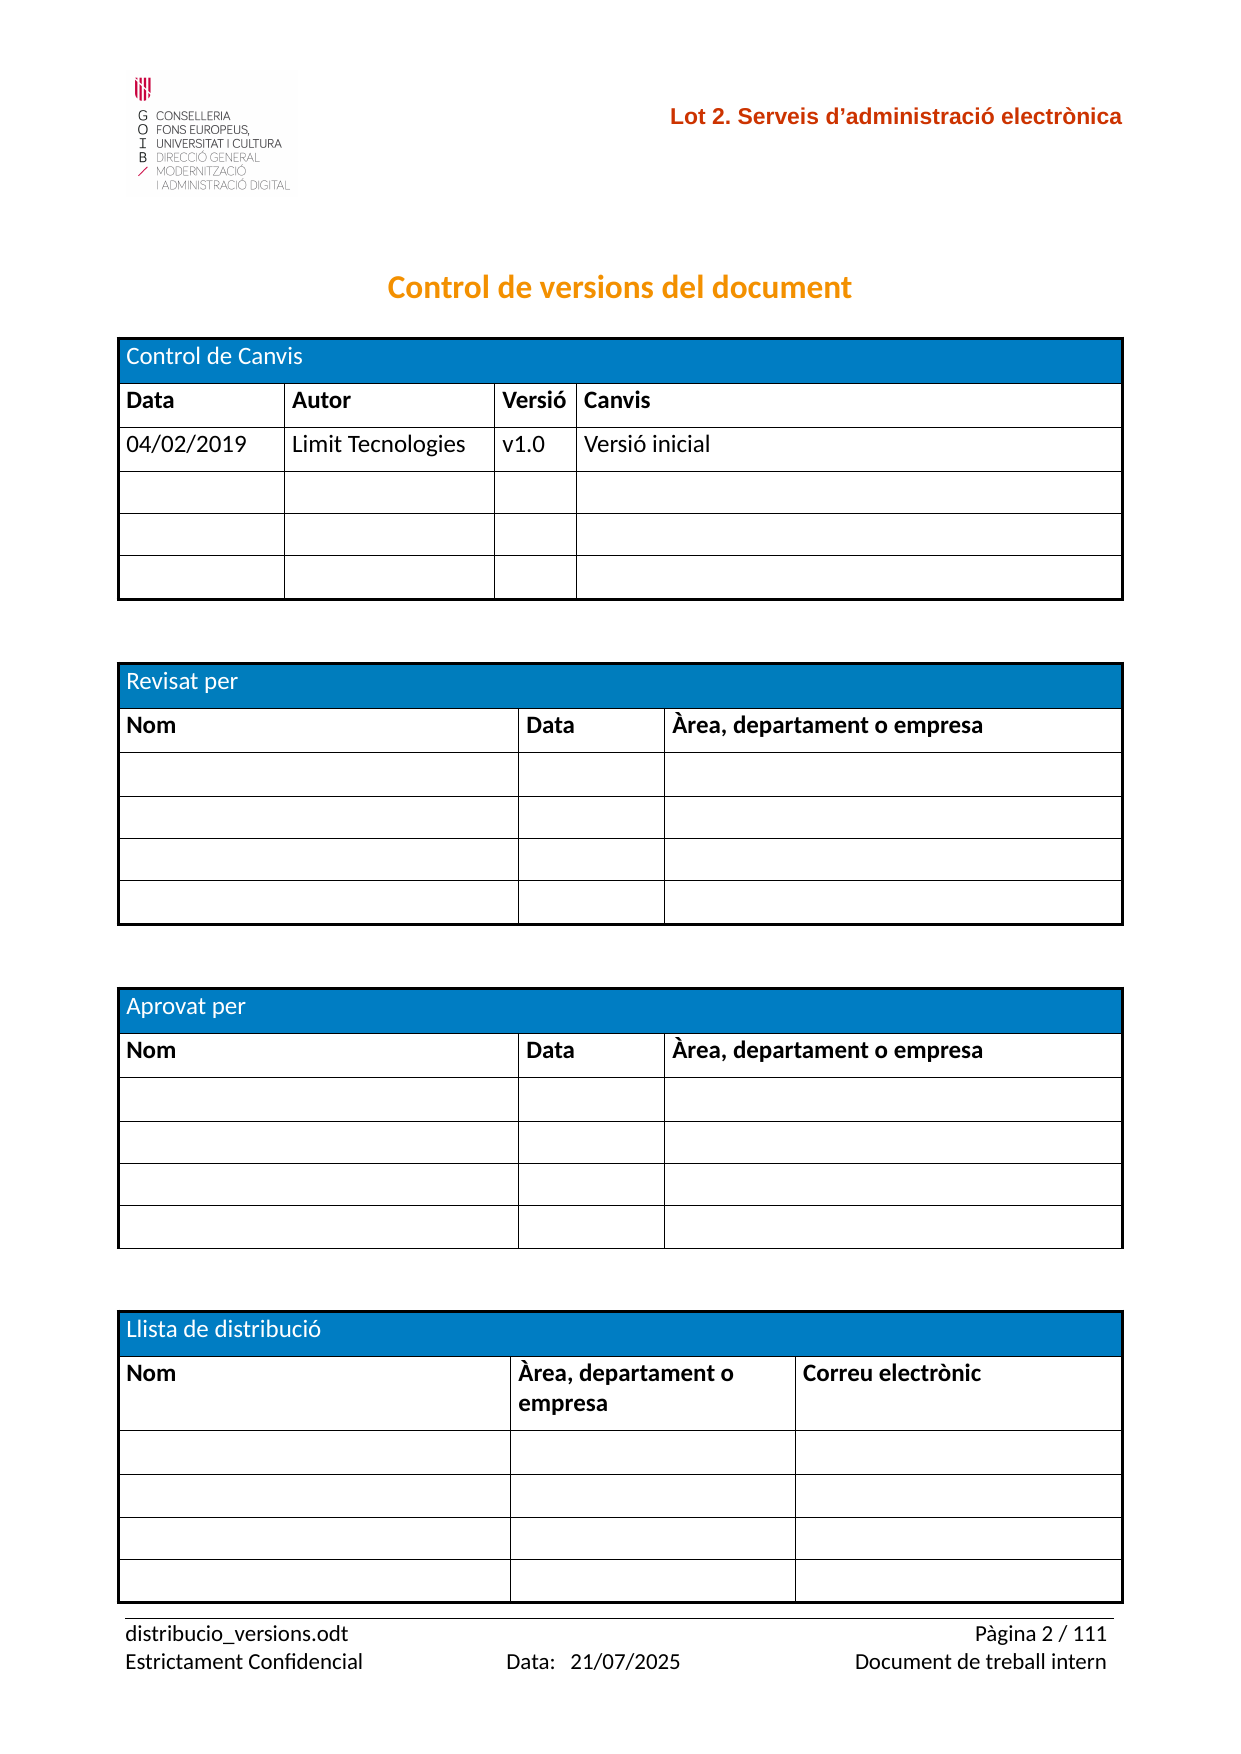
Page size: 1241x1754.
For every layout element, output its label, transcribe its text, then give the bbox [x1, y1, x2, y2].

table_cell [519, 1078, 664, 1121]
table_cell Data [519, 1034, 664, 1077]
table_cell [120, 1206, 518, 1247]
table_cell Nom [120, 709, 518, 752]
table_cell [519, 1122, 664, 1163]
table_cell [796, 1518, 1121, 1559]
table_cell [577, 514, 1121, 555]
table_cell [285, 556, 494, 597]
table_cell v1.0 [495, 428, 576, 471]
table_cell Data [519, 709, 664, 752]
table_cell [519, 1164, 664, 1205]
table_cell [120, 556, 284, 597]
table_cell [120, 1078, 518, 1121]
table_cell Data [120, 384, 284, 427]
table_cell Limit Tecnologies [285, 428, 494, 471]
table_cell [120, 1431, 510, 1474]
table_cell [495, 514, 576, 555]
table_cell Àrea, departament o empresa [665, 709, 1121, 752]
table_cell [120, 514, 284, 555]
table_header Aprovat per [120, 990, 1121, 1033]
table_header Llista de distribució [120, 1313, 1121, 1356]
table_cell [120, 753, 518, 796]
table_cell [519, 1206, 664, 1247]
table_cell [796, 1431, 1121, 1474]
table_cell [519, 839, 664, 880]
table_cell [577, 472, 1121, 513]
table_cell Àrea, departament o empresa [511, 1357, 795, 1430]
subtitle Control de versions del document [118, 266, 1122, 307]
table_cell [519, 881, 664, 922]
table_cell [665, 753, 1121, 796]
table_cell [120, 839, 518, 880]
table_cell [285, 472, 494, 513]
table_cell [285, 514, 494, 555]
table_cell [665, 1206, 1121, 1247]
table_cell [511, 1431, 795, 1474]
table_cell [495, 556, 576, 597]
table_cell [796, 1560, 1121, 1601]
table_cell Canvis [577, 384, 1121, 427]
table_cell Nom [120, 1034, 518, 1077]
table_cell [120, 881, 518, 922]
table_cell [665, 797, 1121, 838]
table_cell [665, 839, 1121, 880]
table_cell [511, 1475, 795, 1517]
table_cell [511, 1518, 795, 1559]
table_cell [120, 1518, 510, 1559]
table_cell [120, 797, 518, 838]
table_cell Àrea, departament o empresa [665, 1034, 1121, 1077]
table_cell Autor [285, 384, 494, 427]
picture [126, 70, 299, 197]
table_cell [665, 1078, 1121, 1121]
table_cell [120, 472, 284, 513]
table_cell [120, 1475, 510, 1517]
table_cell Versió inicial [577, 428, 1121, 471]
table_cell Nom [120, 1357, 510, 1430]
table_cell [519, 797, 664, 838]
table_cell [511, 1560, 795, 1601]
table_cell 04/02/2019 [120, 428, 284, 471]
table_cell [495, 472, 576, 513]
table_cell Versió [495, 384, 576, 427]
table_header Revisat per [120, 665, 1121, 708]
table_cell [519, 753, 664, 796]
table_cell [665, 1122, 1121, 1163]
table_cell Correu electrònic [796, 1357, 1121, 1430]
table_cell [796, 1475, 1121, 1517]
table_cell [665, 881, 1121, 922]
table_header Control de Canvis [120, 340, 1121, 383]
table_cell [120, 1122, 518, 1163]
table_cell [577, 556, 1121, 597]
table_cell [120, 1164, 518, 1205]
table_cell [665, 1164, 1121, 1205]
table_cell [120, 1560, 510, 1601]
